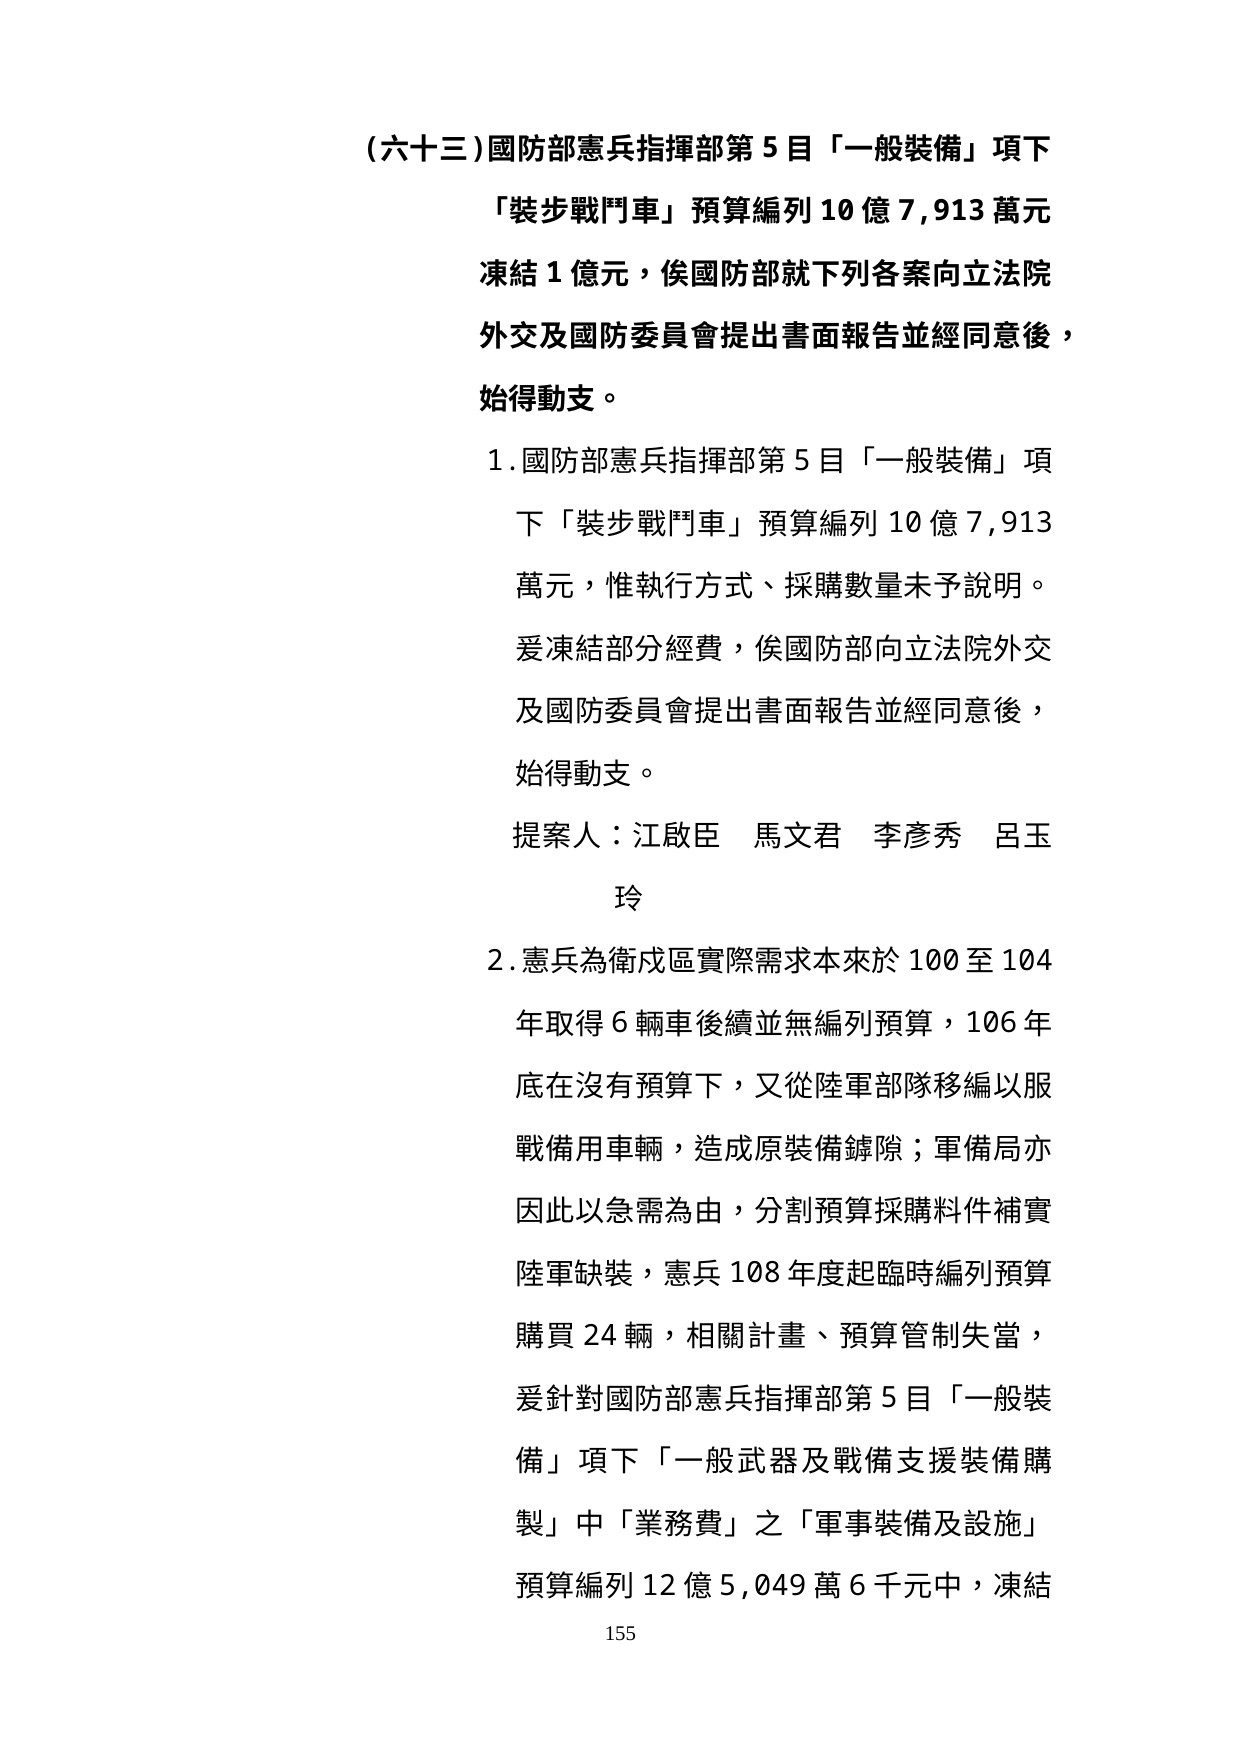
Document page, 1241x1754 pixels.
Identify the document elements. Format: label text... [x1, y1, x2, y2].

text (六十三)國防部憲兵指揮部第5目「一般裝備」項下「裝步戰鬥車」預算編列10億7,913萬元，凍結1億元，俟國防部就下列各案向立法院外交及國防委員會提出書面報告並經同意後，始得動支。 [362, 105, 1053, 417]
text 1.國防部憲兵指揮部第5目「一般裝備」項下「裝步戰鬥車」預算編列10億7,913萬元，惟執行方式、採購數量未予說明。爰凍結部分經費，俟國防部向立法院外交及國防委員會提出書面報告並經同意後，始得動支。 [486, 417, 1053, 792]
text 2.憲兵為衛戍區實際需求本來於100至104年取得6輛車後續並無編列預算，106年底在沒有預算下，又從陸軍部隊移編以服戰備用車輛，造成原裝備鏬隙；軍備局亦因此以急需為由，分割預算採購料件補實陸軍缺裝，憲兵108年度起臨時編列預算購買24輛，相關計畫、預算管制失當，爰針對國防部憲兵指揮部第5目「一般裝備」項下「一般武器及戰備支援裝備購製」中「業務費」之「軍事裝備及設施」預算編列12億5,049萬6千元中，凍結 [486, 917, 1053, 1605]
text 提案人：江啟臣 馬文君 李彥秀 呂玉玲 [512, 792, 1053, 917]
